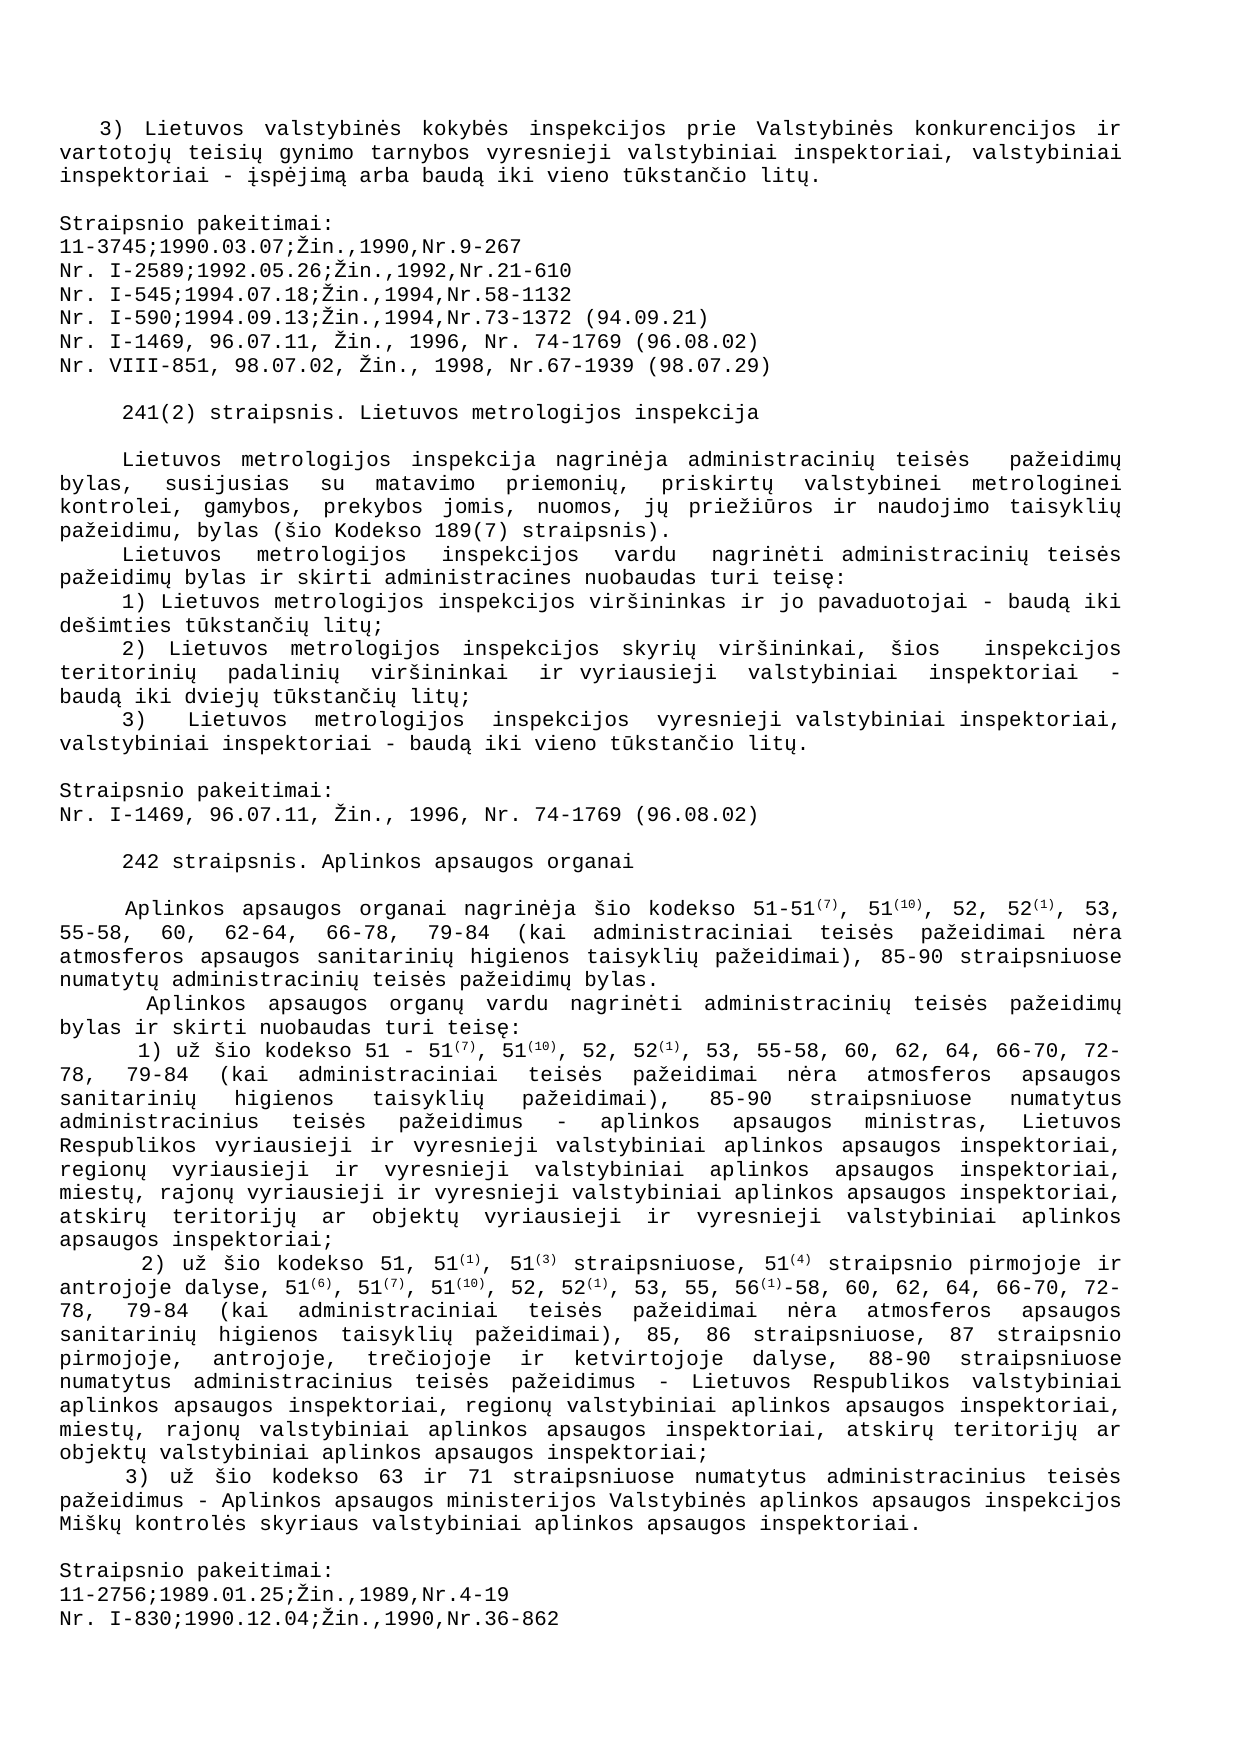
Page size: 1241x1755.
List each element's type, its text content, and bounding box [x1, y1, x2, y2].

text Straipsnio pakeitimai: [59, 213, 1122, 236]
text Straipsnio pakeitimai: [59, 780, 1122, 804]
text Straipsnio pakeitimai: [59, 1561, 1122, 1584]
text 3) už šio kodekso 63 ir 71 straipsniuose numatytus administracinius teisės pažeidimus - Aplinkos apsaugos ministerijos Valstybinės aplinkos apsaugos inspekcijos Miškų kontrolės skyriaus valstybiniai aplinkos apsaugos inspektoriai. [59, 1466, 1122, 1537]
text 2) už šio kodekso 51, 51(1), 51(3) straipsniuose, 51(4) straipsnio pirmojoje ir antrojoje dalyse, 51(6), 51(7), 51(10), 52, 52(1), 53, 55, 56(1)-58, 60, 62, 64, 66-70, 72-78, 79-84 (kai administraciniai teisės pažeidimai nėra atmosferos apsaugos sanitarinių higienos taisyklių pažeidimai), 85, 86 straipsniuose, 87 straipsnio pirmojoje, antrojoje, trečiojoje ir ketvirtojoje dalyse, 88-90 straipsniuose numatytus administracinius teisės pažeidimus - Lietuvos Respublikos valstybiniai aplinkos apsaugos inspektoriai, regionų valstybiniai aplinkos apsaugos inspektoriai, miestų, rajonų valstybiniai aplinkos apsaugos inspektoriai, atskirų teritorijų ar objektų valstybiniai aplinkos apsaugos inspektoriai; [59, 1253, 1122, 1466]
text 1) už šio kodekso 51 - 51(7), 51(10), 52, 52(1), 53, 55-58, 60, 62, 64, 66-70, 72-78, 79-84 (kai administraciniai teisės pažeidimai nėra atmosferos apsaugos sanitarinių higienos taisyklių pažeidimai), 85-90 straipsniuose numatytus administracinius teisės pažeidimus - aplinkos apsaugos ministras, Lietuvos Respublikos vyriausieji ir vyresnieji valstybiniai aplinkos apsaugos inspektoriai, regionų vyriausieji ir vyresnieji valstybiniai aplinkos apsaugos inspektoriai, miestų, rajonų vyriausieji ir vyresnieji valstybiniai aplinkos apsaugos inspektoriai, atskirų teritorijų ar objektų vyriausieji ir vyresnieji valstybiniai aplinkos apsaugos inspektoriai; [59, 1040, 1122, 1253]
text Lietuvos metrologijos inspekcija nagrinėja administracinių teisės pažeidimų bylas, susijusias su matavimo priemonių, priskirtų valstybinei metrologinei kontrolei, gamybos, prekybos jomis, nuomos, jų priežiūros ir naudojimo taisyklių pažeidimu, bylas (šio Kodekso 189(7) straipsnis). [59, 449, 1122, 544]
text Nr. I-2589;1992.05.26;Žin.,1992,Nr.21-610 [59, 260, 1122, 284]
text Nr. I-1469, 96.07.11, Žin., 1996, Nr. 74-1769 (96.08.02) [59, 804, 1122, 827]
text Nr. I-830;1990.12.04;Žin.,1990,Nr.36-862 [59, 1608, 1122, 1631]
text Nr. VIII-851, 98.07.02, Žin., 1998, Nr.67-1939 (98.07.29) [59, 354, 1122, 378]
text 3) Lietuvos valstybinės kokybės inspekcijos prie Valstybinės konkurencijos ir vartotojų teisių gynimo tarnybos vyresnieji valstybiniai inspektoriai, valstybiniai inspektoriai - įspėjimą arba baudą iki vieno tūkstančio litų. [59, 118, 1122, 189]
text Nr. I-545;1994.07.18;Žin.,1994,Nr.58-1132 [59, 284, 1122, 307]
text Nr. I-1469, 96.07.11, Žin., 1996, Nr. 74-1769 (96.08.02) [59, 331, 1122, 354]
text Aplinkos apsaugos organų vardu nagrinėti administracinių teisės pažeidimų bylas ir skirti nuobaudas turi teisę: [59, 993, 1122, 1040]
text 241(2) straipsnis. Lietuvos metrologijos inspekcija [59, 402, 1122, 426]
text 242 straipsnis. Aplinkos apsaugos organai [59, 851, 1122, 875]
text 2) Lietuvos metrologijos inspekcijos skyrių viršininkai, šios inspekcijos teritorinių padalinių viršininkai ir vyriausieji valstybiniai inspektoriai - baudą iki dviejų tūkstančių litų; [59, 638, 1122, 709]
text Lietuvos metrologijos inspekcijos vardu nagrinėti administracinių teisės pažeidimų bylas ir skirti administracines nuobaudas turi teisę: [59, 544, 1122, 591]
text 1) Lietuvos metrologijos inspekcijos viršininkas ir jo pavaduotojai - baudą iki dešimties tūkstančių litų; [59, 591, 1122, 638]
text 11-2756;1989.01.25;Žin.,1989,Nr.4-19 [59, 1584, 1122, 1608]
text Nr. I-590;1994.09.13;Žin.,1994,Nr.73-1372 (94.09.21) [59, 307, 1122, 331]
text Aplinkos apsaugos organai nagrinėja šio kodekso 51-51(7), 51(10), 52, 52(1), 53, 55-58, 60, 62-64, 66-78, 79-84 (kai administraciniai teisės pažeidimai nėra atmosferos apsaugos sanitarinių higienos taisyklių pažeidimai), 85-90 straipsniuose numatytų administracinių teisės pažeidimų bylas. [59, 898, 1122, 993]
text 3) Lietuvos metrologijos inspekcijos vyresnieji valstybiniai inspektoriai, valstybiniai inspektoriai - baudą iki vieno tūkstančio litų. [59, 709, 1122, 757]
text 11-3745;1990.03.07;Žin.,1990,Nr.9-267 [59, 236, 1122, 260]
